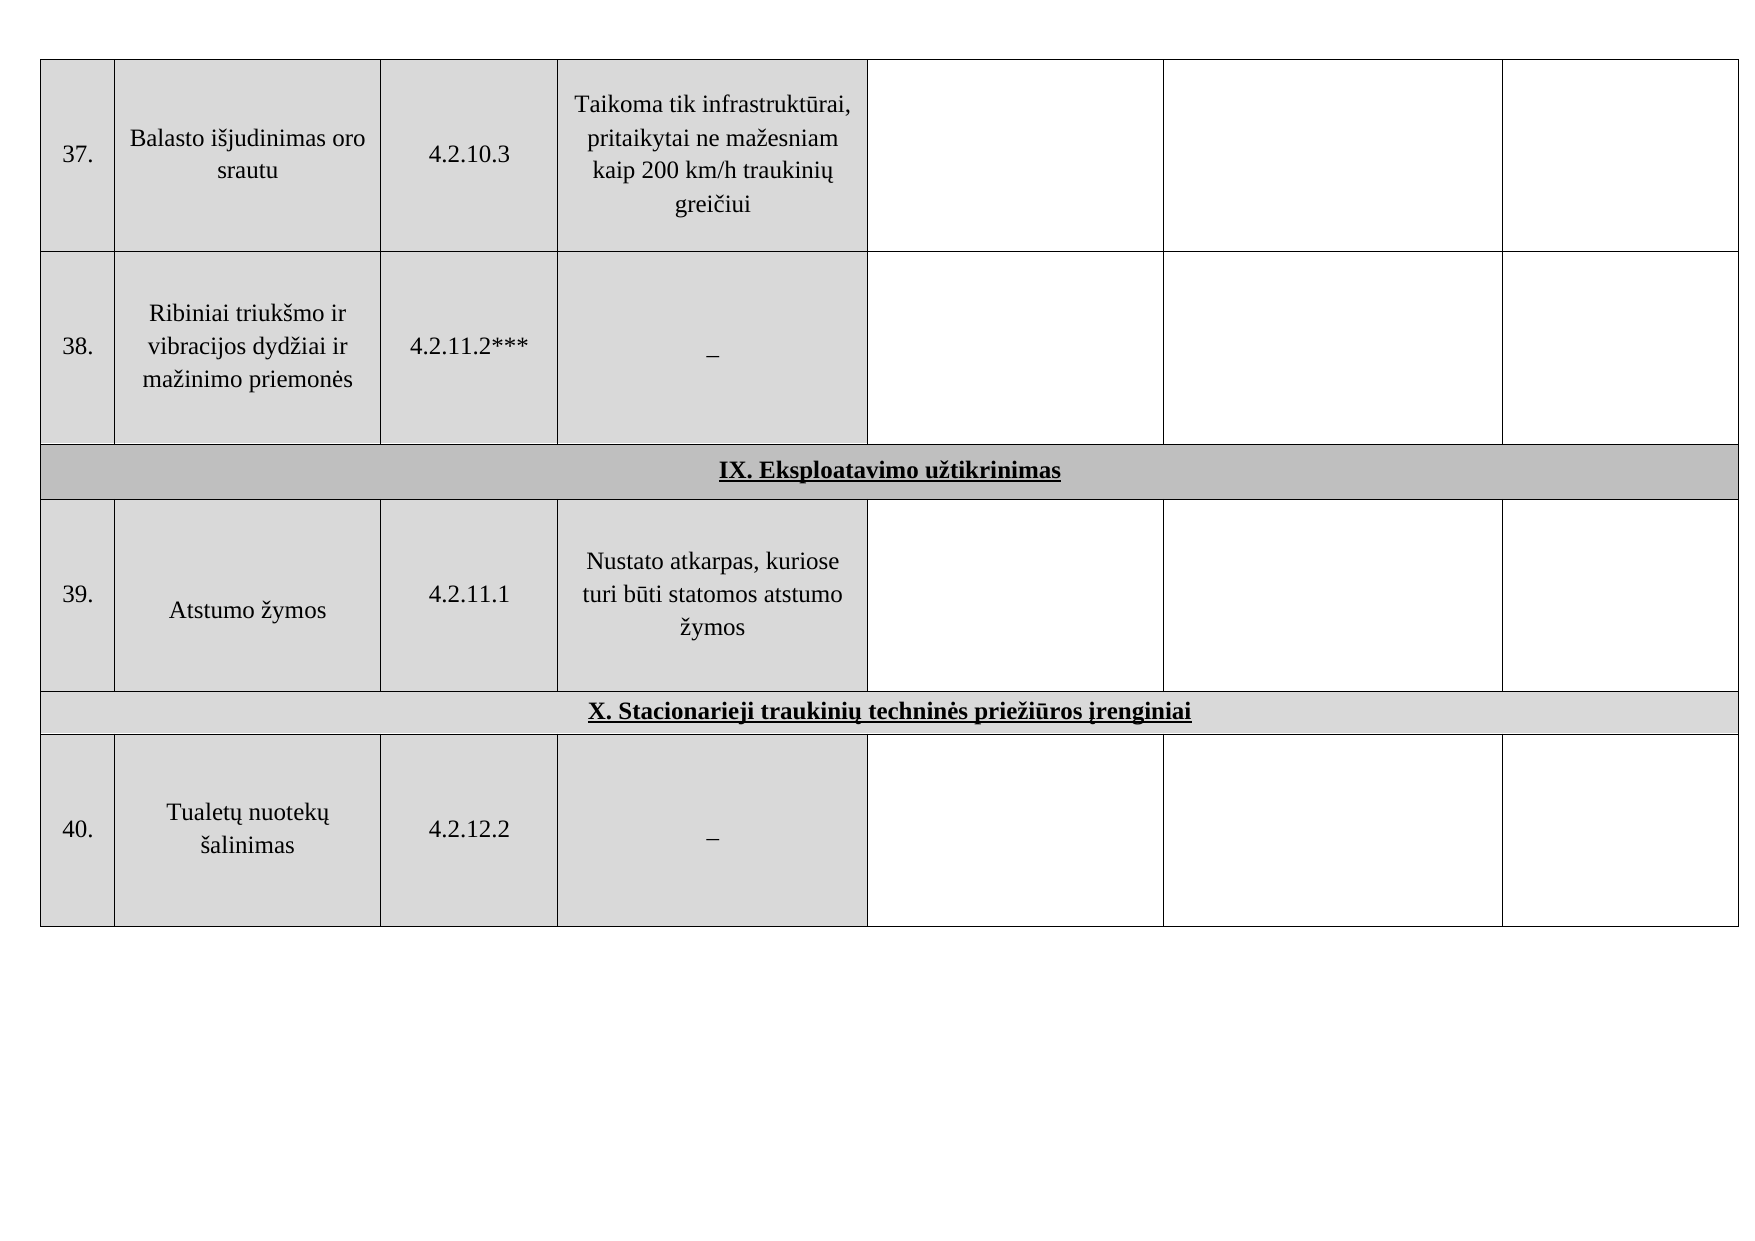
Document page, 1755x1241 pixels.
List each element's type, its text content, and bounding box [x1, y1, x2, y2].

table_cell [1164, 60, 1502, 251]
table_cell X. Stacionarieji traukinių techninės priežiūros įrenginiai [41, 692, 1738, 733]
table_cell _ [558, 735, 867, 926]
table_cell [868, 500, 1163, 691]
table_cell IX. Eksploatavimo užtikrinimas [41, 445, 1738, 499]
table_cell Taikoma tik infrastruktūrai, pritaikytai ne mažesniam kaip 200 km/h traukinių greičiui [558, 60, 867, 251]
table_cell 4.2.11.1 [381, 500, 557, 691]
table_cell Balasto išjudinimas oro srautu [115, 60, 380, 251]
table_cell 4.2.12.2 [381, 735, 557, 926]
table_cell 38. [41, 252, 114, 443]
table_cell Ribiniai triukšmo ir vibracijos dydžiai ir mažinimo priemonės [115, 252, 380, 443]
table_cell [868, 252, 1163, 443]
table_cell [1164, 252, 1502, 443]
table_cell [1164, 735, 1502, 926]
table_cell [1164, 500, 1502, 691]
table_cell Tualetų nuotekų šalinimas [115, 735, 380, 926]
table_cell Nustato atkarpas, kuriose turi būti statomos atstumo žymos [558, 500, 867, 691]
table_cell 4.2.11.2*** [381, 252, 557, 443]
table_cell [868, 60, 1163, 251]
table_cell 37. [41, 60, 114, 251]
table_cell [868, 735, 1163, 926]
table_cell _ [558, 252, 867, 443]
table_cell 39. [41, 500, 114, 691]
table_cell Atstumo žymos [115, 500, 380, 691]
table_cell 40. [41, 735, 114, 926]
table_cell [1503, 735, 1738, 926]
table_cell 4.2.10.3 [381, 60, 557, 251]
table_cell [1503, 60, 1738, 251]
table_cell [1503, 500, 1738, 691]
table_cell [1503, 252, 1738, 443]
